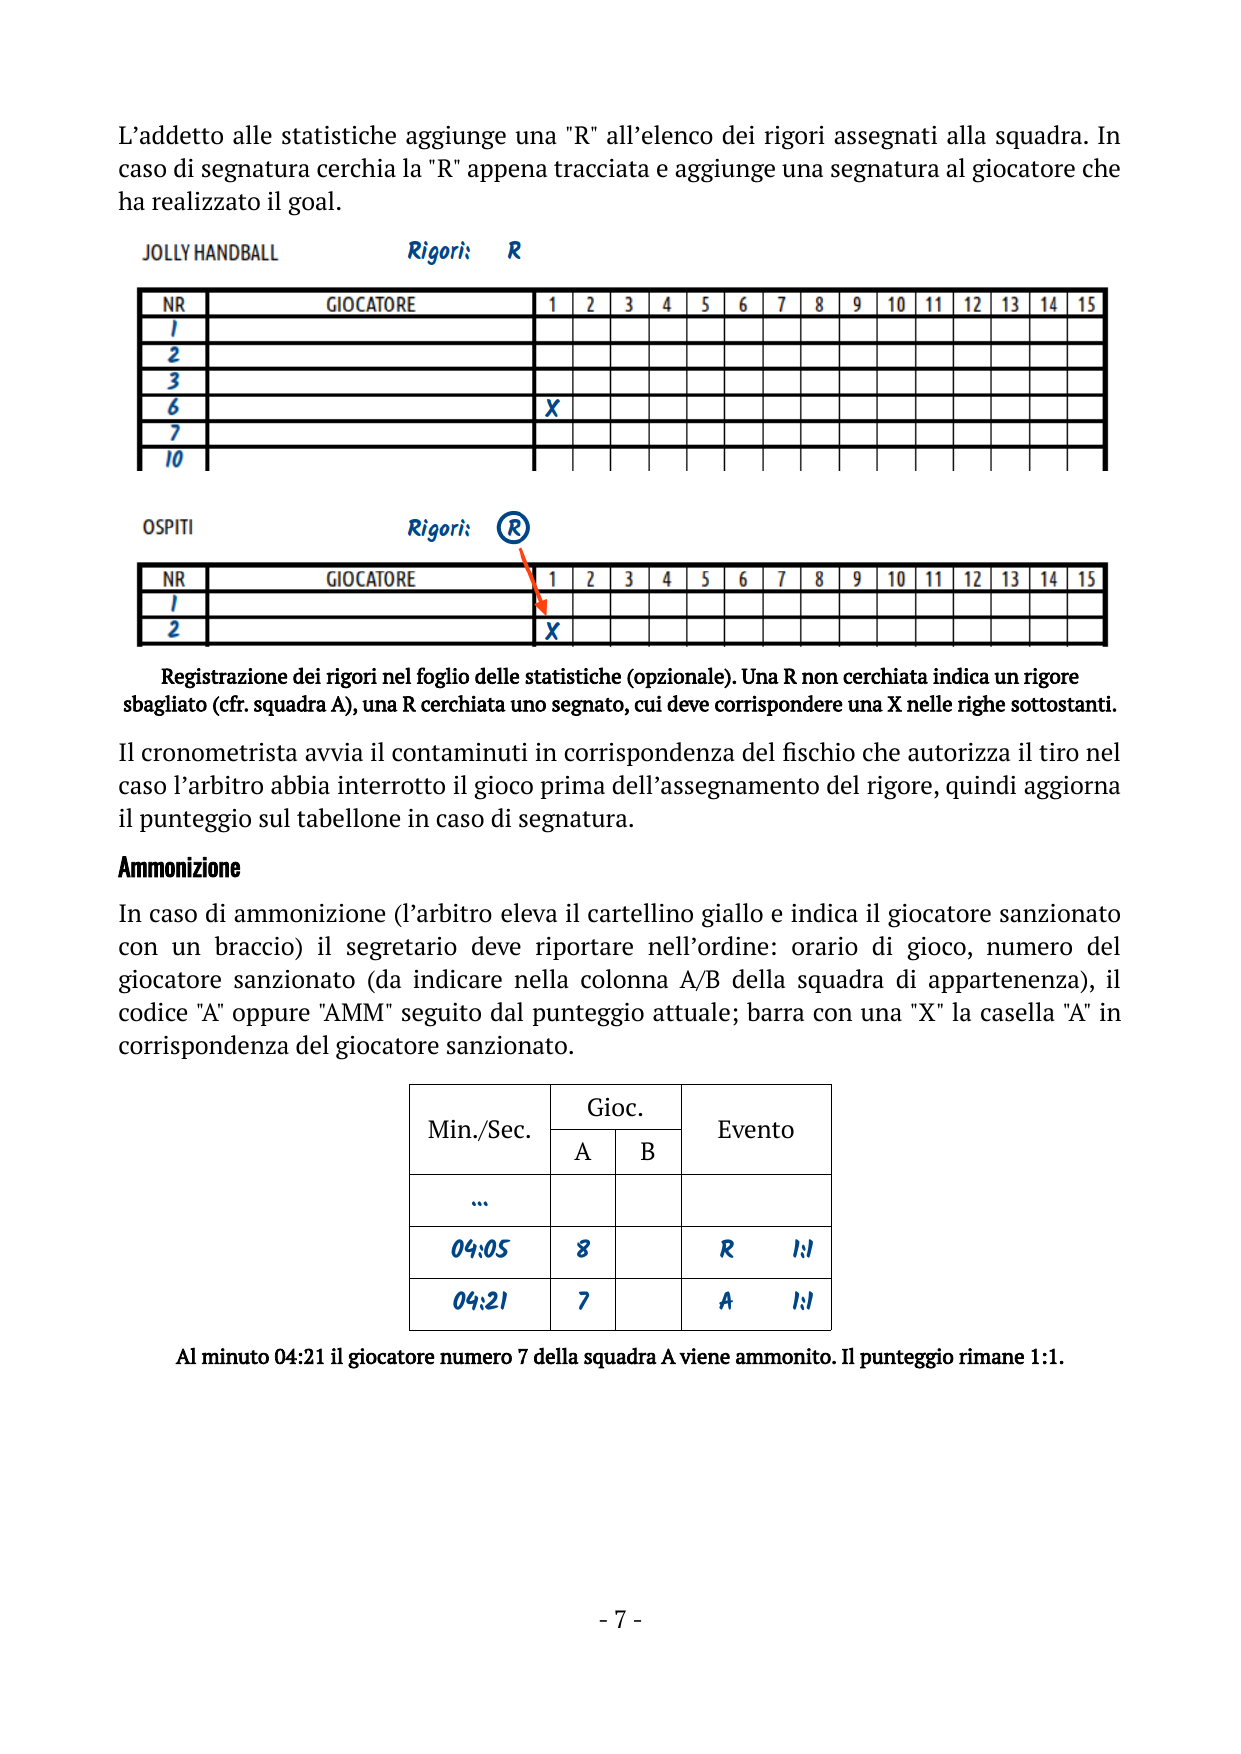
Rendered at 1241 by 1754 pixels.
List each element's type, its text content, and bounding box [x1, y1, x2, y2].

text Registrazione dei rigori nel foglio delle statistiche (opzionale). Una R non cerchiata indica un rigore sbagliato (cfr. squadra A), una R cerchiata uno segnato, cui deve corrispondere una X nelle righe sottostanti. [118, 662, 1122, 717]
text Lʼaddetto alle statistiche aggiunge una "R" allʼelenco dei rigori assegnati alla squadra. In caso di segnatura cerchia la "R" appena tracciata e aggiunge una segnatura al giocatore che ha realizzato il goal. [118, 118, 1122, 217]
table_cell A 1:1 [682, 1279, 831, 1330]
table_cell B [616, 1130, 681, 1174]
table_cell A [551, 1130, 615, 1174]
table_cell 04:05 [410, 1227, 550, 1278]
table_cell [616, 1227, 681, 1278]
table_cell [616, 1175, 681, 1226]
table_cell 8 [551, 1227, 615, 1278]
table_cell [616, 1279, 681, 1330]
table_cell ... [410, 1175, 550, 1226]
subtitle Ammonizione [118, 849, 1122, 884]
text In caso di ammonizione (l’arbitro eleva il cartellino giallo e indica il giocatore sanzionato con un braccio) il segretario deve riportare nellʼordine: orario di gioco, numero del giocatore sanzionato (da indicare nella colonna A/B della squadra di appartenenza), il codice "A" oppure "AMM" seguito dal punteggio attuale; barra con una "X" la casella "A" in corrispondenza del giocatore sanzionato. [118, 896, 1122, 1062]
table_cell 04:21 [410, 1279, 550, 1330]
text [118, 219, 1122, 662]
table_cell 7 [551, 1279, 615, 1330]
table_cell [551, 1175, 615, 1226]
table_header Gioc. [551, 1085, 681, 1129]
text Il cronometrista avvia il contaminuti in corrispondenza del fischio che autorizza il tiro nel caso lʼarbitro abbia interrotto il gioco prima dellʼassegnamento del rigore, quindi aggiorna il punteggio sul tabellone in caso di segnatura. [118, 735, 1122, 834]
table_header Min./Sec. [410, 1085, 550, 1174]
text Al minuto 04:21 il giocatore numero 7 della squadra A viene ammonito. Il punteggio rimane 1:1. [118, 1342, 1122, 1369]
table_cell R 1:1 [682, 1227, 831, 1278]
table_cell [682, 1175, 831, 1226]
table_header Evento [682, 1085, 831, 1174]
picture [121, 222, 1119, 659]
